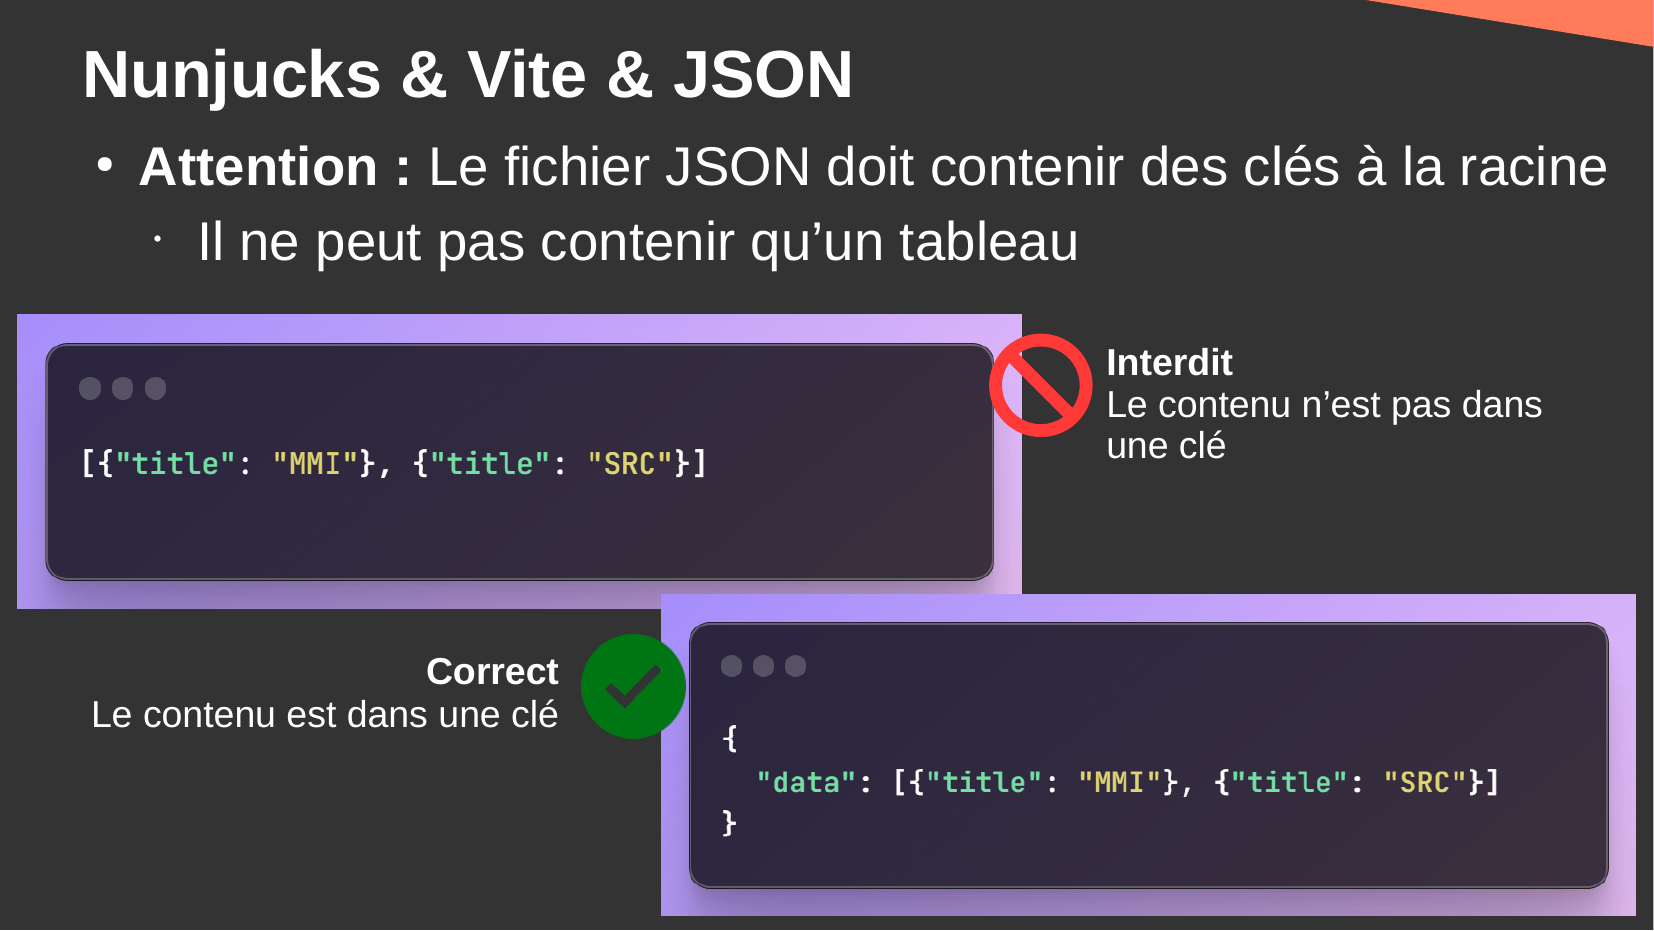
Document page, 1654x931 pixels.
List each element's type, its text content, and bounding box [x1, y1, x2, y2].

text_box [989, 333, 1091, 438]
text_box [1366, 0, 1654, 47]
picture [17, 314, 1636, 916]
picture [1003, 364, 1022, 418]
title Nunjucks & Vite & JSON [82, 37, 1571, 112]
list Attention : Le fichier JSON doit contenir des clés à la racine Il ne peut pas contenir qu’un tableau [80, 135, 1620, 315]
text_box Interdit Le contenu n’est pas dans une clé [1091, 333, 1625, 475]
text_box Correct Le contenu est dans une clé [41, 643, 574, 785]
